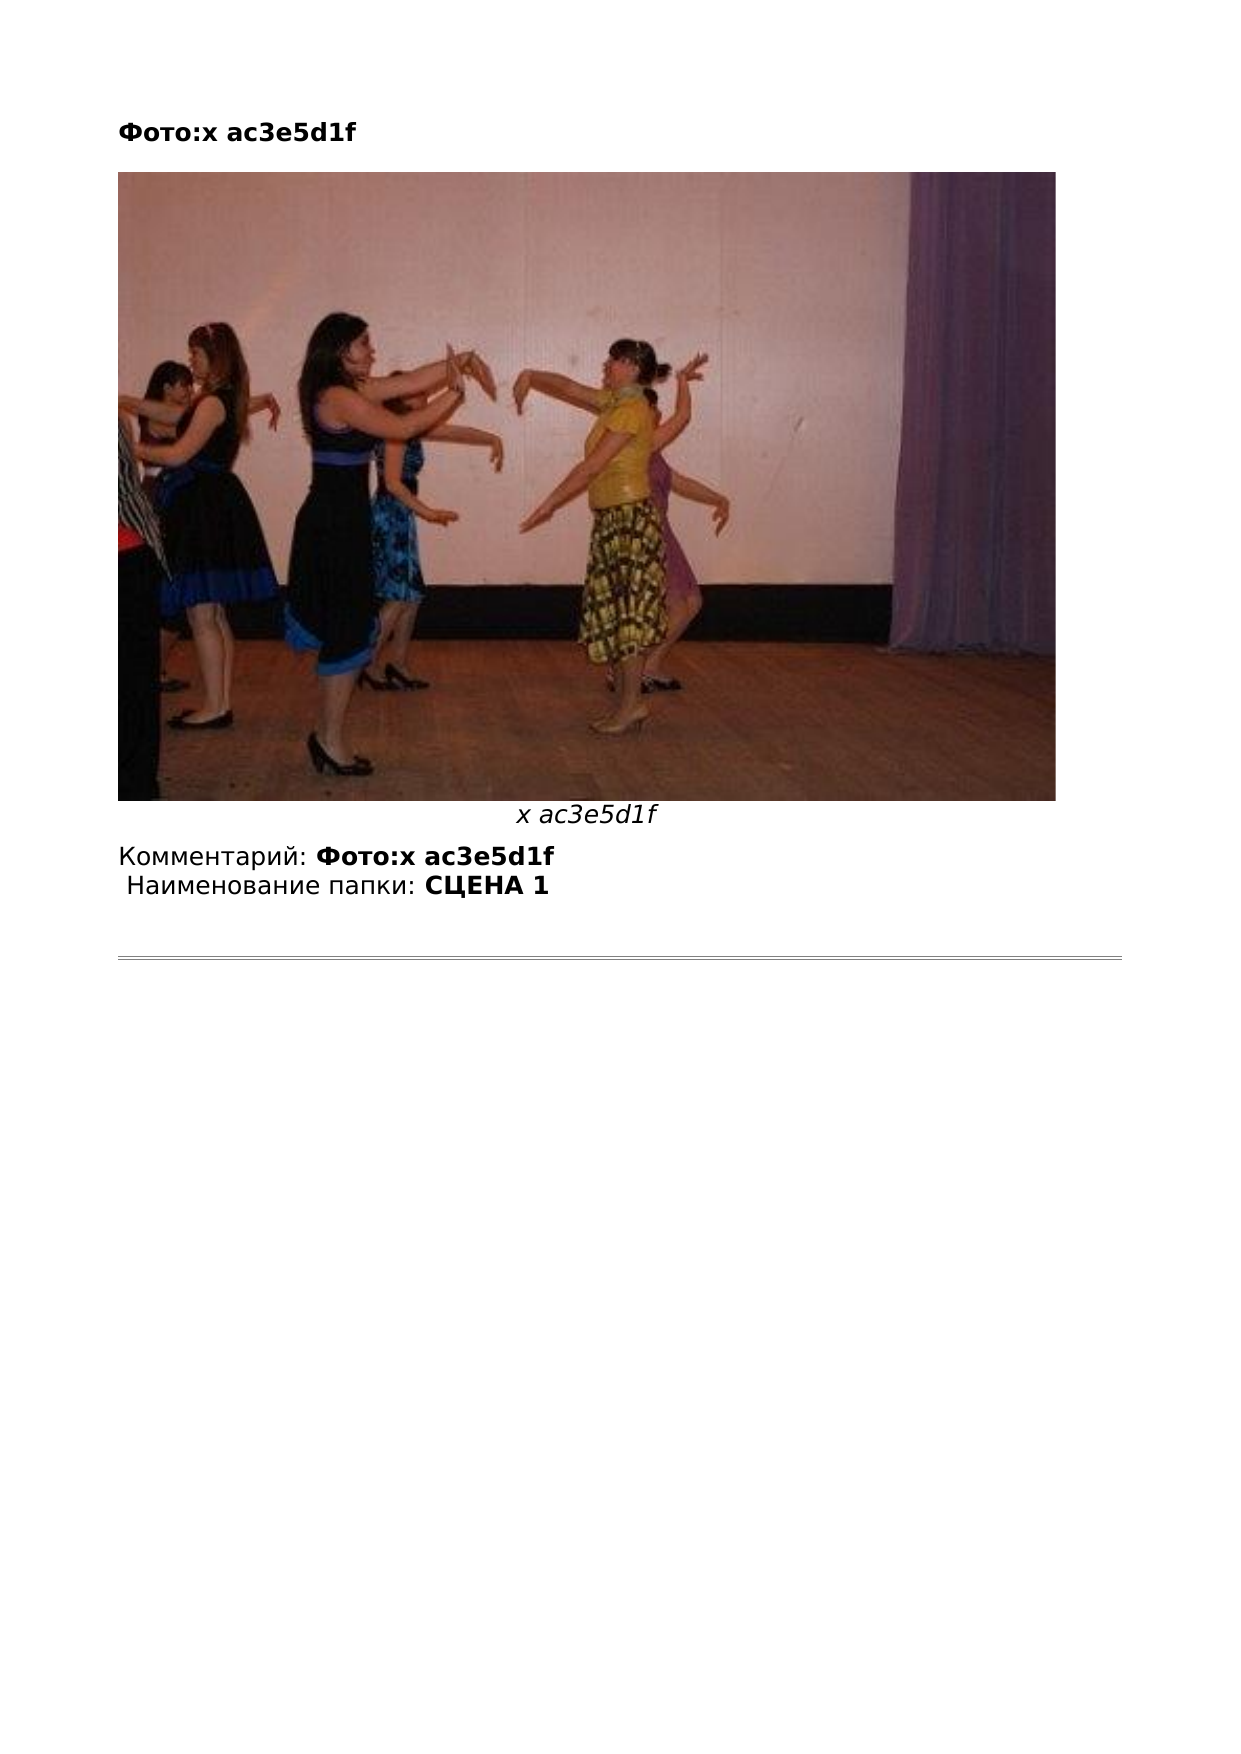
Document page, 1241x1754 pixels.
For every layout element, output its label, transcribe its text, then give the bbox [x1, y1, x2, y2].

text Комментарий: Фото:x ac3e5d1f Наименование папки: СЦЕНА 1 [118, 842, 1122, 929]
subtitle Фото:x ac3e5d1f [118, 118, 1122, 147]
picture [118, 172, 1056, 801]
text x ac3e5d1f [118, 801, 1056, 829]
